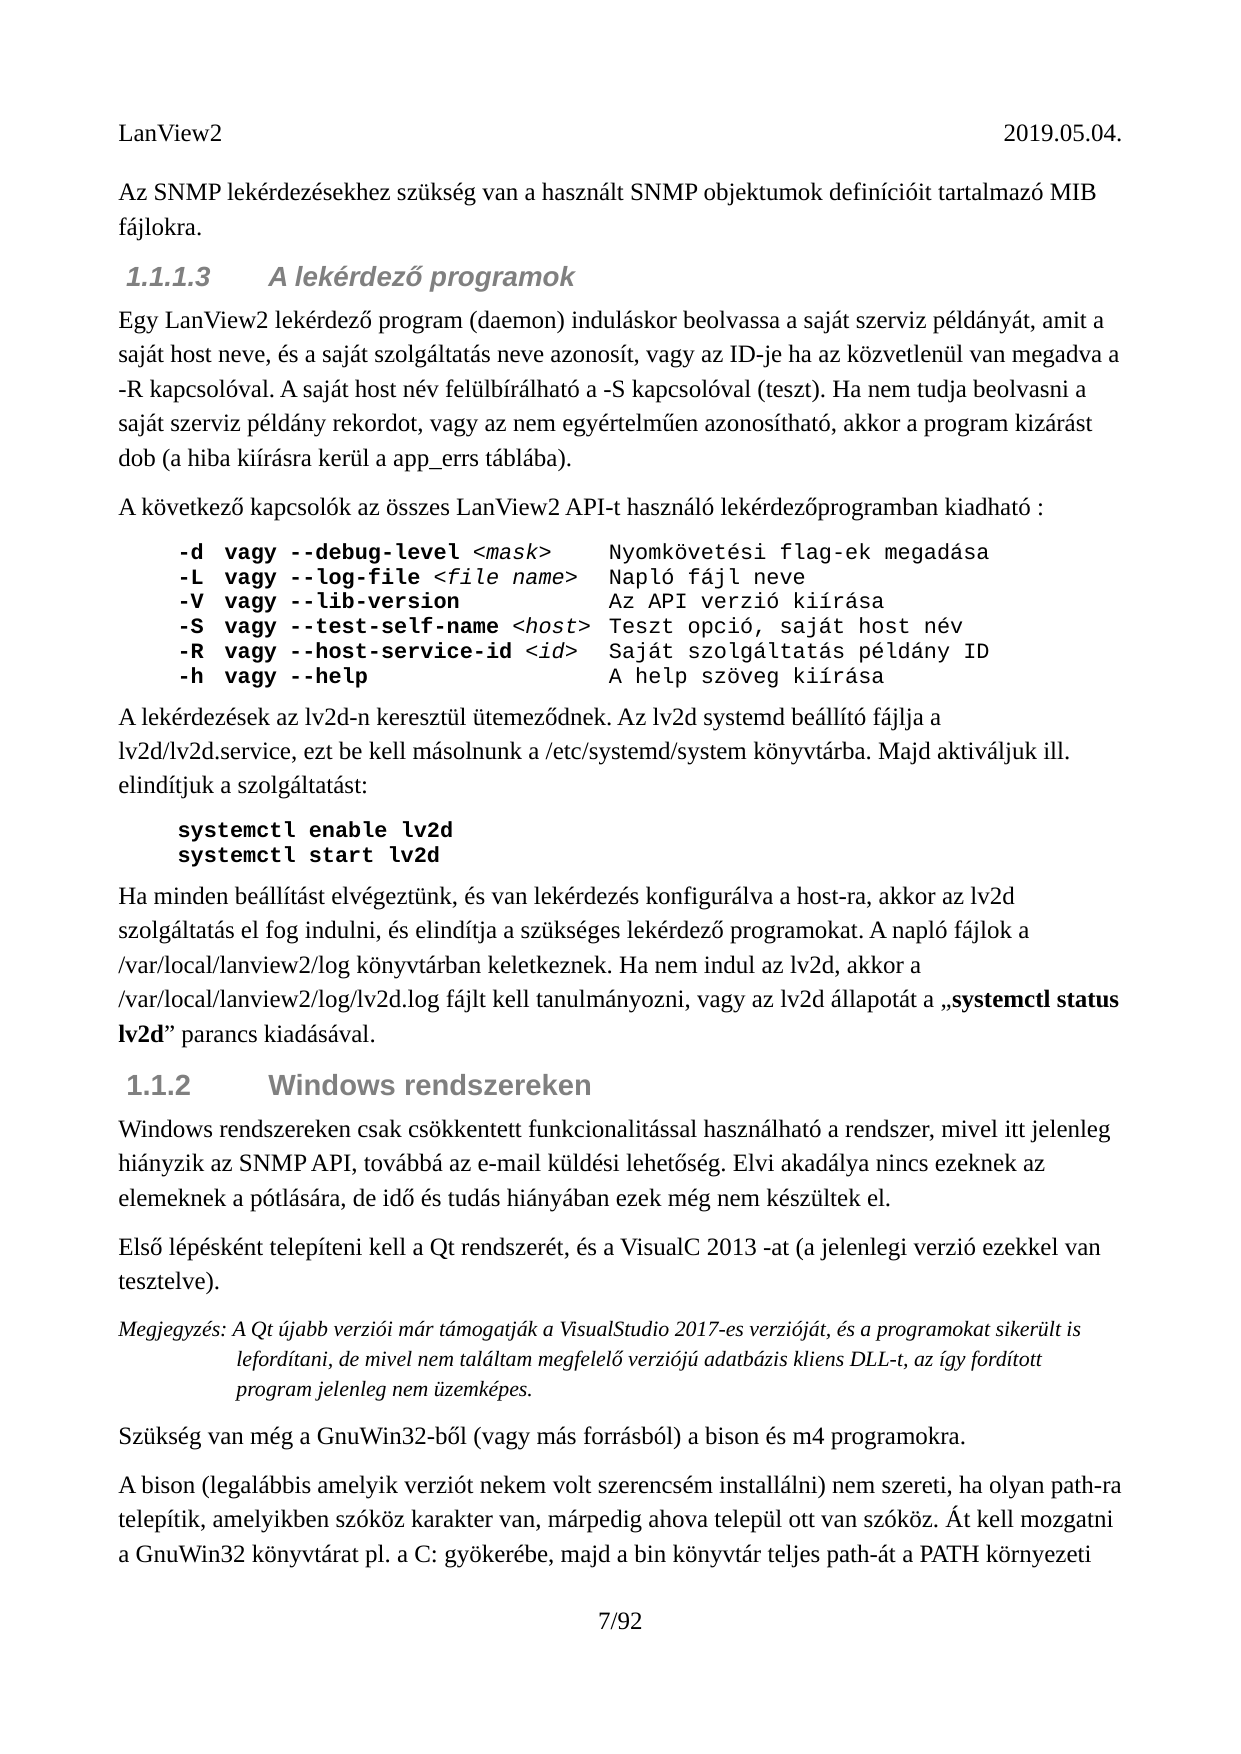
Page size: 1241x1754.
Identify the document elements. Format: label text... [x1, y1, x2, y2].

text Szükség van még a GnuWin32-ből (vagy más forrásból) a bison és m4 programokra. [118, 1421, 1122, 1449]
text Első lépésként telepíteni kell a Qt rendszerét, és a VisualC 2013 -at (a jelenlegi verzió ezekkel van tesztelve). [118, 1232, 1122, 1295]
text systemctl enable lv2d systemctl start lv2d [177, 819, 1122, 869]
text Egy LanView2 lekérdező program (daemon) induláskor beolvassa a saját szerviz példányát, amit a saját host neve, és a saját szolgáltatás neve azonosít, vagy az ID-je ha az közvetlenül van megadva a -R kapcsolóval. A saját host név felülbírálható a -S kapcsolóval (teszt). Ha nem tudja beolvasni a saját szerviz példány rekordot, vagy az nem egyértelműen azonosítható, akkor a program kizárást dob (a hiba kiírásra kerül a app_errs táblába). [118, 305, 1122, 472]
text Ha minden beállítást elvégeztünk, és van lekérdezés konfigurálva a host-ra, akkor az lv2d szolgáltatás el fog indulni, és elindítja a szükséges lekérdező programokat. A napló fájlok a /var/local/lanview2/log könyvtárban keletkeznek. Ha nem indul az lv2d, akkor a /var/local/lanview2/log/lv2d.log fájlt kell tanulmányozni, vagy az lv2d állapotát a „systemctl status lv2d” parancs kiadásával. [118, 881, 1122, 1048]
text Windows rendszereken csak csökkentett funkcionalitással használható a rendszer, mivel itt jelenleg hiányzik az SNMP API, továbbá az e-mail küldési lehetőség. Elvi akadálya nincs ezeknek az elemeknek a pótlására, de idő és tudás hiányában ezek még nem készültek el. [118, 1114, 1122, 1212]
text Megjegyzés: A Qt újabb verziói már támogatják a VisualStudio 2017-es verzióját, és a programokat sikerült is lefordítani, de mivel nem találtam megfelelő verziójú adatbázis kliens DLL-t, az így fordított program jelenleg nem üzemképes. [118, 1316, 1122, 1401]
subtitle Windows rendszereken [118, 1068, 1122, 1101]
subtitle A lekérdező programok [118, 261, 1122, 292]
text A következő kapcsolók az összes LanView2 API-t használó lekérdezőprogramban kiadható : [118, 492, 1122, 521]
text Az SNMP lekérdezésekhez szükség van a használt SNMP objektumok definícióit tartalmazó MIB fájlokra. [118, 177, 1122, 240]
text A lekérdezések az lv2d-n keresztül ütemeződnek. Az lv2d systemd beállító fájlja a lv2d/lv2d.service, ezt be kell másolnunk a /etc/systemd/system könyvtárba. Majd aktiváljuk ill. elindítjuk a szolgáltatást: [118, 702, 1122, 799]
text -d vagy --debug-level <mask> Nyomkövetési flag-ek megadása -L vagy --log-file <file name> Napló fájl neve -V vagy --lib-version Az API verzió kiírása -S vagy --test-self-name <host> Teszt opció, saját host név -R vagy --host-service-id <id> Saját szolgáltatás példány ID -h vagy --help A help szöveg kiírása [177, 541, 1122, 690]
text A bison (legalábbis amelyik verziót nekem volt szerencsém installálni) nem szereti, ha olyan path-ra telepítik, amelyikben szóköz karakter van, márpedig ahova települ ott van szóköz. Át kell mozgatni a GnuWin32 könyvtárat pl. a C: gyökerébe, majd a bin könyvtár teljes path-át a PATH környezeti [118, 1470, 1122, 1567]
